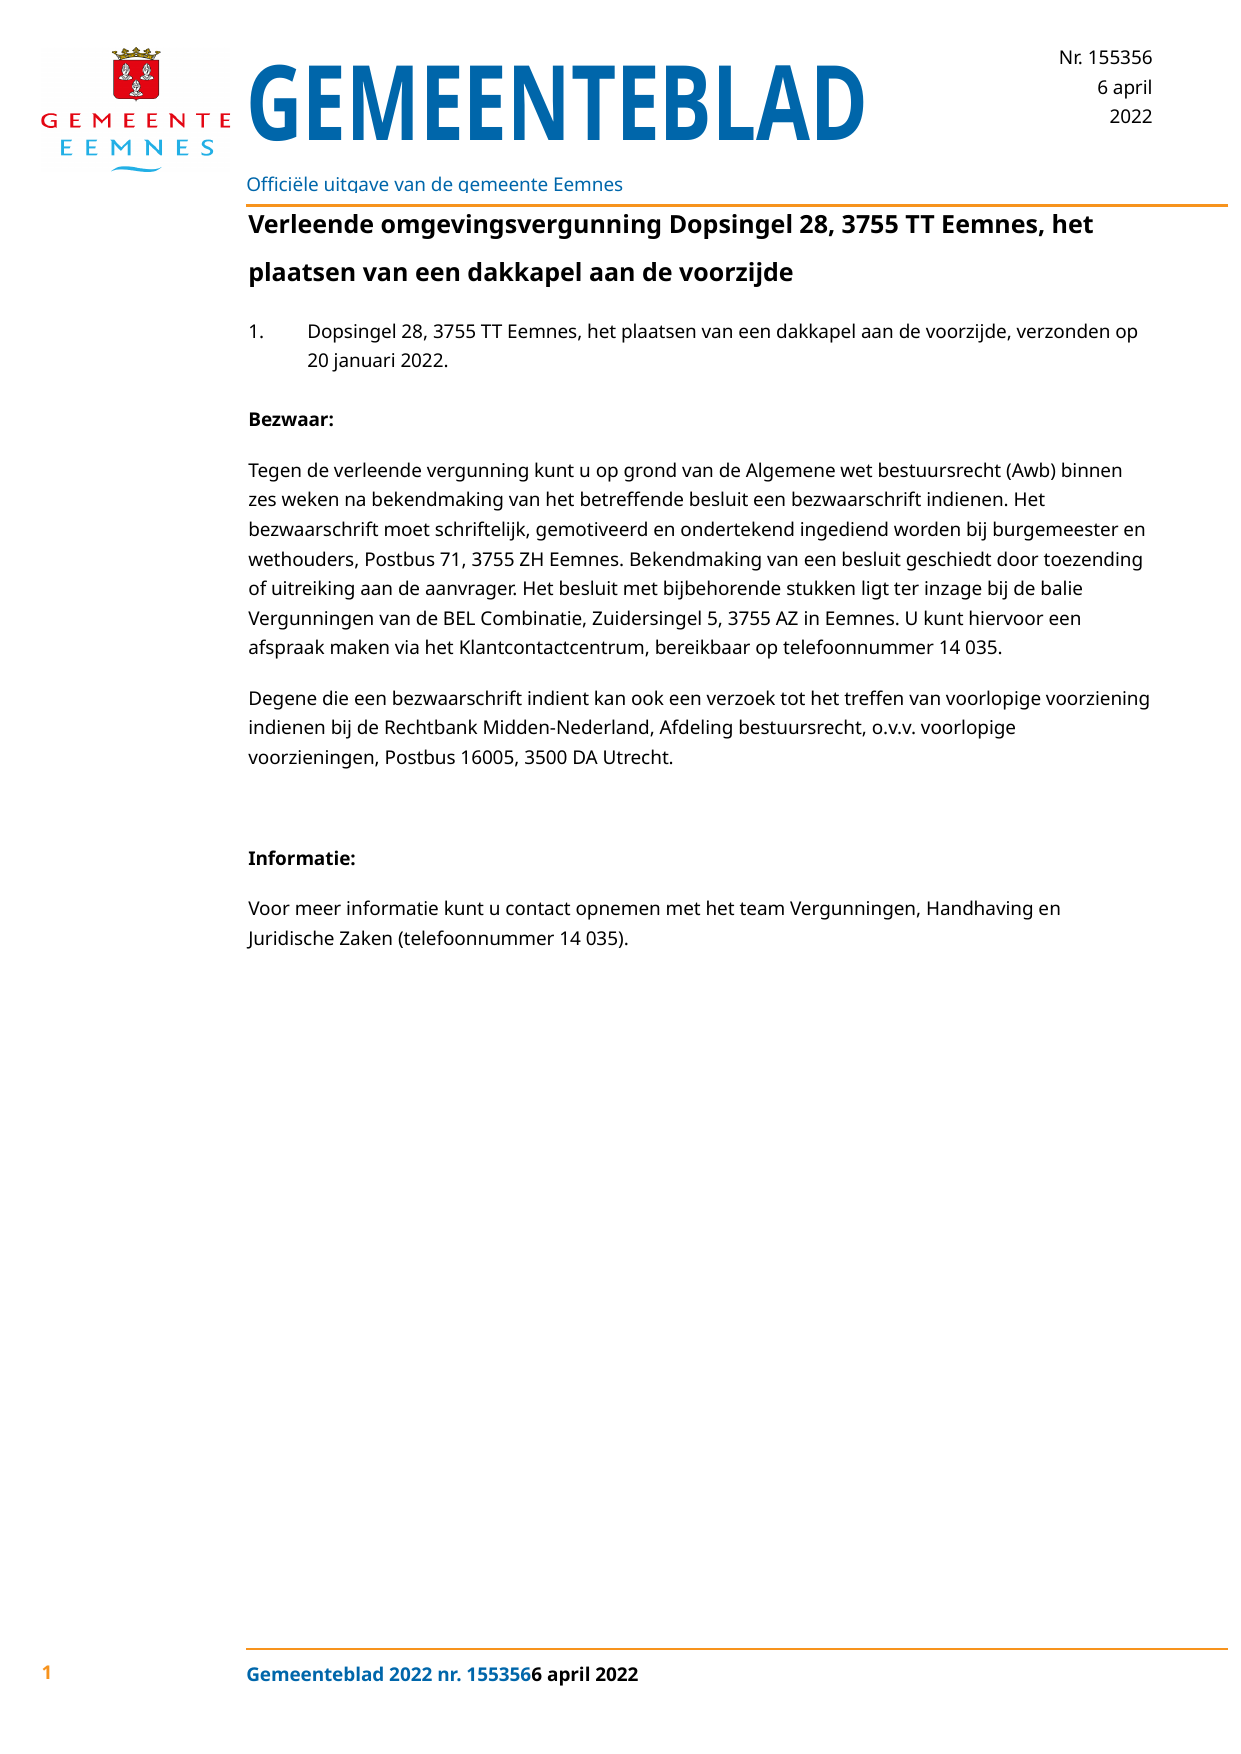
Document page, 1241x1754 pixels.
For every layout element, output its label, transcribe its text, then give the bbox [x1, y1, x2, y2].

picture [41, 47, 231, 172]
text Informatie: [248, 845, 1152, 871]
text Degene die een bezwaarschrift indient kan ook een verzoek tot het treffen van voorlopige voorziening indienen bij de Rechtbank Midden-Nederland, Afdeling bestuursrecht, o.v.v. voorlopige voorzieningen, Postbus 16005, 3500 DA Utrecht. [248, 685, 1152, 770]
text Tegen de verleende vergunning kunt u op grond van de Algemene wet bestuursrecht (Awb) binnen zes weken na bekendmaking van het betreffende besluit een bezwaarschrift indienen. Het bezwaarschrift moet schriftelijk, gemotiveerd en ondertekend ingediend worden bij burgemeester en wethouders, Postbus 71, 3755 ZH Eemnes. Bekendmaking van een besluit geschiedt door toezending of uitreiking aan de aanvrager. Het besluit met bijbehorende stukken ligt ter inzage bij de balie Vergunningen van de BEL Combinatie, Zuidersingel 5, 3755 AZ in Eemnes. U kunt hiervoor een afspraak maken via het Klantcontactcentrum, bereikbaar op telefoonnummer 14 035. [248, 457, 1152, 660]
text Verleende omgevingsvergunning Dopsingel 28, 3755 TT Eemnes, het plaatsen van een dakkapel aan de voorzijde [248, 207, 1152, 288]
text Voor meer informatie kunt u contact opnemen met het team Vergunningen, Handhaving en Juridische Zaken (telefoonnummer 14 035). [248, 895, 1152, 951]
list Dopsingel 28, 3755 TT Eemnes, het plaatsen van een dakkapel aan de voorzijde, verzonden op 20 januari 2022. [248, 318, 1152, 373]
text Bezwaar: [248, 407, 1152, 432]
